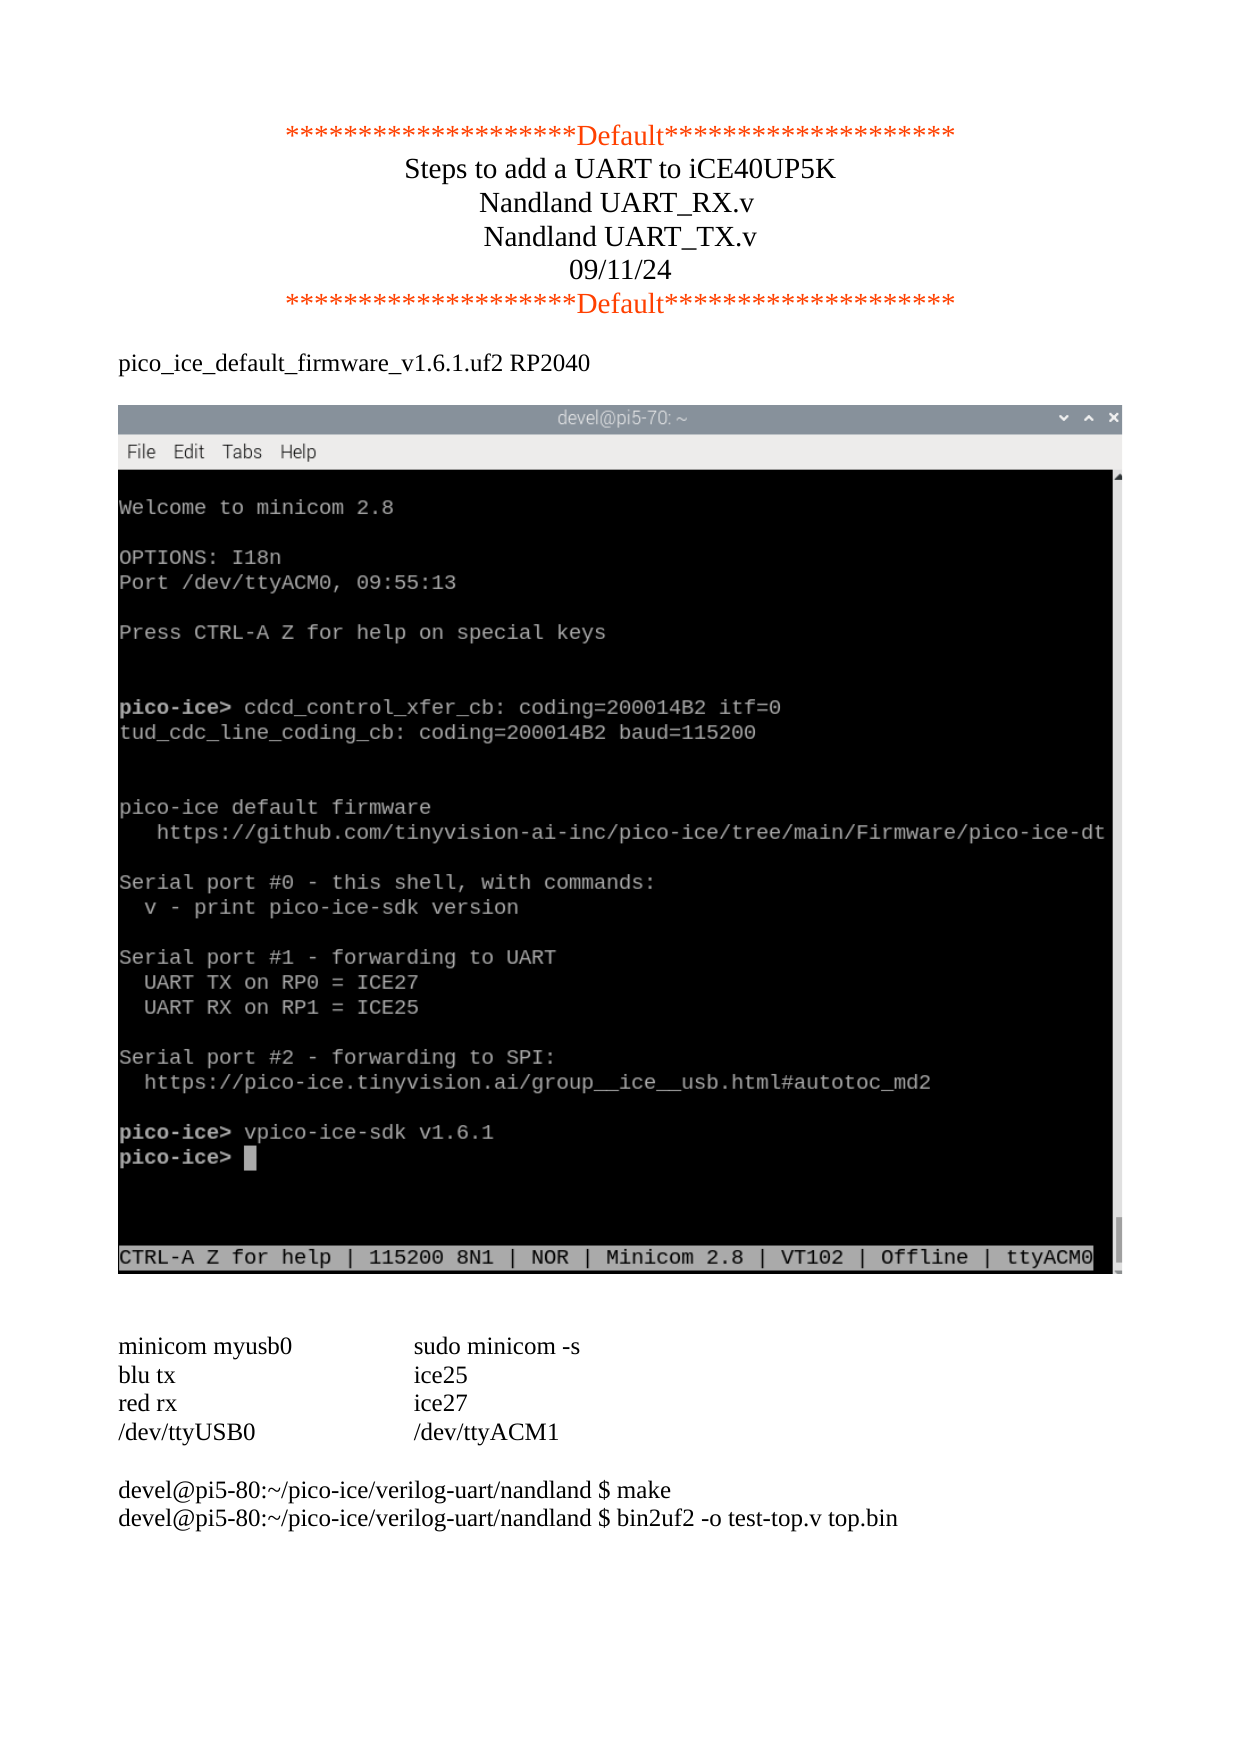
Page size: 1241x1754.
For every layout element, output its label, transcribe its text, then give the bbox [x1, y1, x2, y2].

text devel@pi5-80:~/pico-ice/verilog-uart/nandland $ make [118, 1475, 1122, 1503]
text ********************Default******************** [118, 286, 1122, 319]
text devel@pi5-80:~/pico-ice/verilog-uart/nandland $ bin2uf2 -o test-top.v top.bin [118, 1503, 1122, 1532]
text Nandland UART_RX.v [118, 185, 1122, 219]
text 09/11/24 [118, 252, 1122, 286]
text blu tx ice25 [118, 1360, 1122, 1388]
text Steps to add a UART to iCE40UP5K [118, 152, 1122, 185]
text minicom myusb0 sudo minicom -s [118, 1331, 1122, 1360]
text pico_ice_default_firmware_v1.6.1.uf2 RP2040 [118, 348, 1122, 377]
text /dev/ttyUSB0 /dev/ttyACM1 [118, 1417, 1122, 1446]
text red rx ice27 [118, 1388, 1122, 1417]
text ********************Default******************** [118, 118, 1122, 152]
picture [118, 405, 1123, 1274]
text Nandland UART_TX.v [118, 219, 1122, 252]
